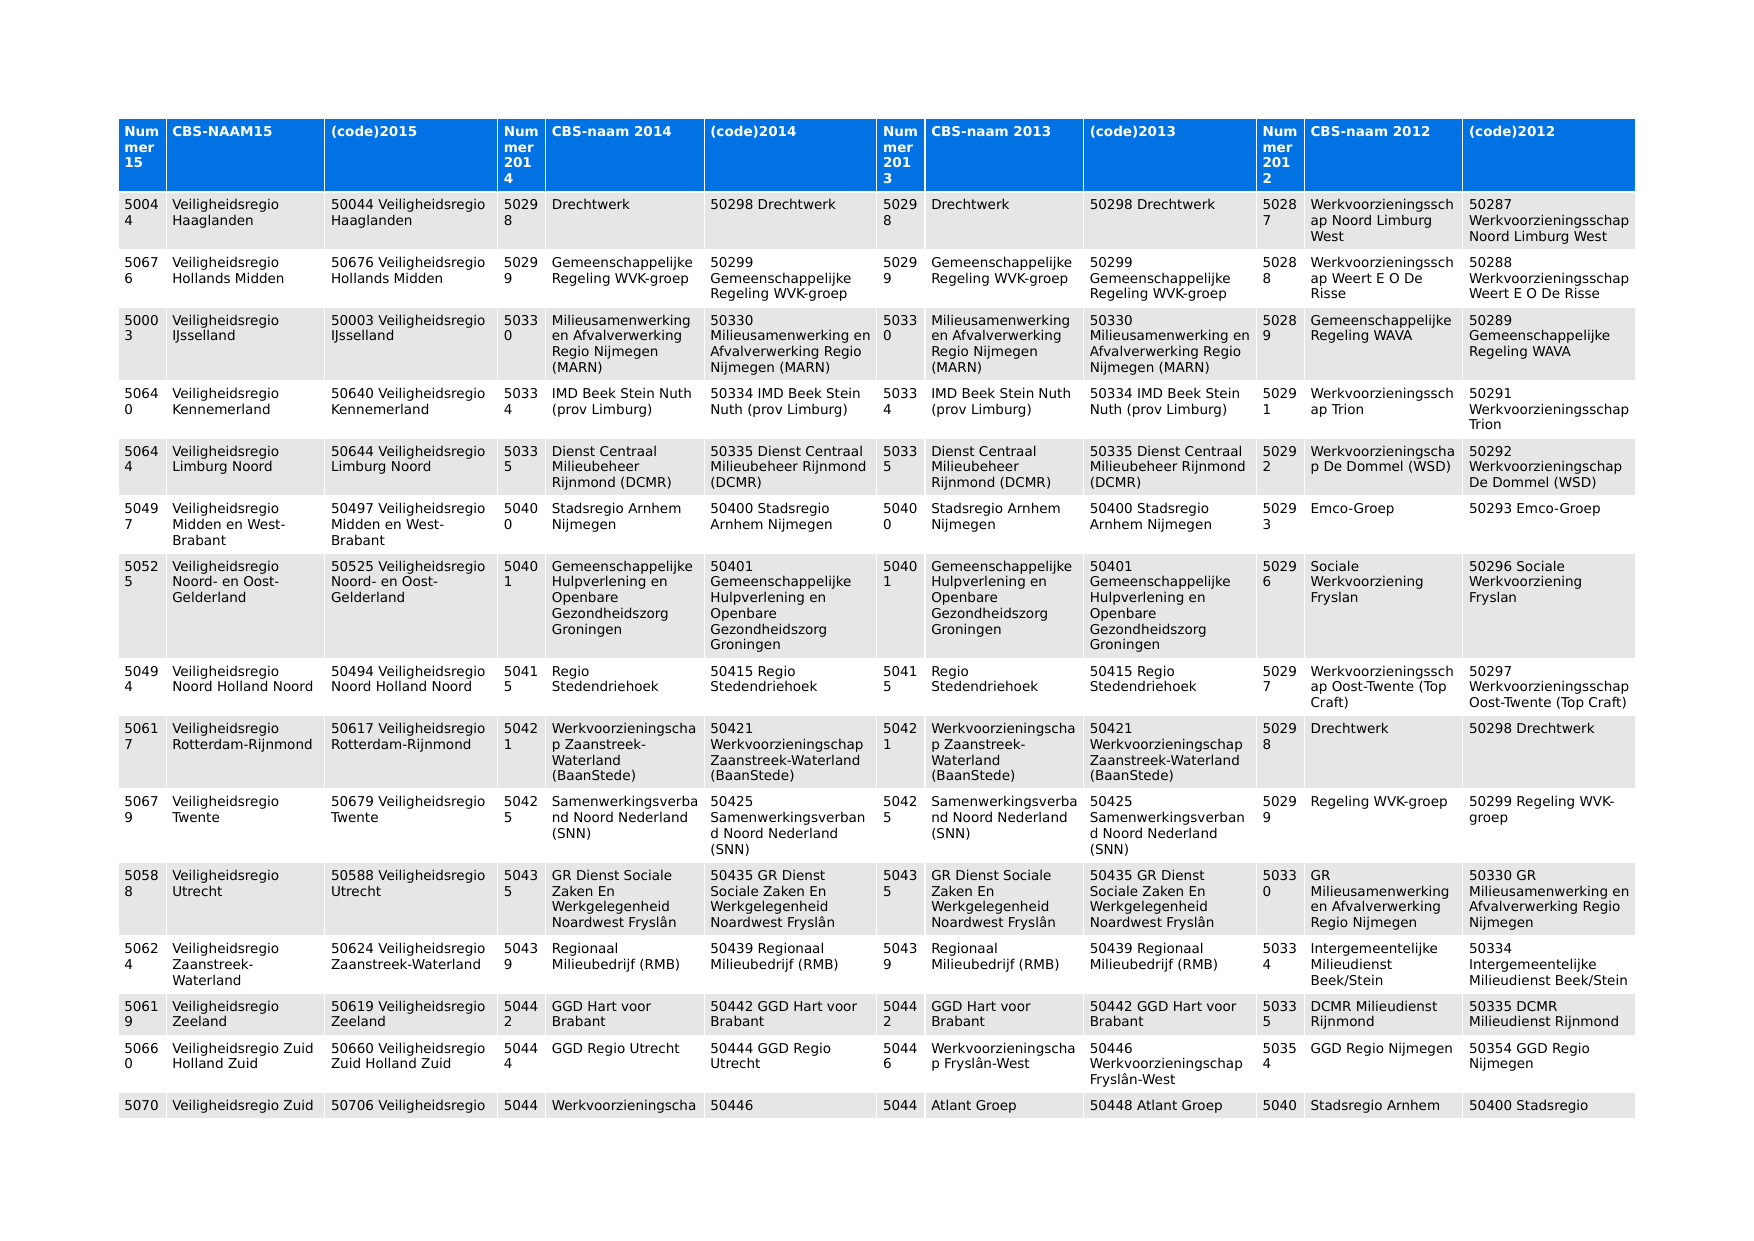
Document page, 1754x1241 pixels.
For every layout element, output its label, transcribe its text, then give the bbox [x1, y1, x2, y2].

table_cell Dienst Centraal Milieubeheer Rijnmond (DCMR) [926, 439, 1083, 495]
table_cell 50296 Sociale Werkvoorziening Fryslan [1463, 554, 1635, 658]
table_cell GGD Regio Utrecht [546, 1036, 704, 1092]
table_cell 5044 [877, 1093, 924, 1118]
table_cell 50679 [119, 790, 166, 862]
table_cell 50003 [119, 308, 166, 380]
table_cell 50676 [119, 250, 166, 307]
table_cell 50421 Werkvoorzieningschap Zaanstreek-Waterland (BaanStede) [705, 716, 876, 788]
table_cell 50624 Veiligheidsregio Zaanstreek-Waterland [325, 936, 497, 993]
table_cell Veiligheidsregio Zaanstreek-Waterland [167, 936, 324, 993]
table_cell Veiligheidsregio Haaglanden [167, 193, 324, 249]
table_cell 50292 Werkvoorzieningschap De Dommel (WSD) [1463, 439, 1635, 495]
table_cell 50421 [877, 716, 924, 788]
table_cell 50335 [877, 439, 924, 495]
table_cell 50497 [119, 496, 166, 553]
table_cell 50298 Drechtwerk [1084, 193, 1256, 249]
table_cell Drechtwerk [926, 193, 1083, 249]
table_header Nummer 15 [119, 119, 166, 191]
table_cell 50335 DCMR Milieudienst Rijnmond [1463, 994, 1635, 1035]
table_cell 50400 Stadsregio Arnhem Nijmegen [705, 496, 876, 553]
table_cell GR Dienst Sociale Zaken En Werkgelegenheid Noardwest Fryslân [926, 863, 1083, 935]
table_cell Gemeenschappelijke Regeling WVK-groep [546, 250, 704, 307]
table_cell 50676 Veiligheidsregio Hollands Midden [325, 250, 497, 307]
table_cell 50292 [1257, 439, 1304, 495]
table_cell GGD Hart voor Brabant [926, 994, 1083, 1035]
table_cell 5044 [498, 1093, 545, 1118]
table_cell 50442 [498, 994, 545, 1035]
table_cell 50706 Veiligheidsregio [325, 1093, 497, 1118]
table_header Nummer 2013 [877, 119, 924, 191]
table_cell 50446 Werkvoorzieningschap Fryslân-West [1084, 1036, 1256, 1092]
table_cell 50435 GR Dienst Sociale Zaken En Werkgelegenheid Noardwest Fryslân [705, 863, 876, 935]
table_cell 50435 [498, 863, 545, 935]
table_cell 50525 [119, 554, 166, 658]
table_cell 50298 [877, 193, 924, 249]
table_cell Milieusamenwerking en Afvalverwerking Regio Nijmegen (MARN) [926, 308, 1083, 380]
table_cell Drechtwerk [546, 193, 704, 249]
table_cell 50619 [119, 994, 166, 1035]
table_cell 50617 Veiligheidsregio Rotterdam-Rijnmond [325, 716, 497, 788]
table_cell GGD Regio Nijmegen [1305, 1036, 1462, 1092]
table_cell Werkvoorzieningsschap Oost-Twente (Top Craft) [1305, 659, 1462, 715]
table_cell Milieusamenwerking en Afvalverwerking Regio Nijmegen (MARN) [546, 308, 704, 380]
table_cell Samenwerkingsverband Noord Nederland (SNN) [926, 790, 1083, 862]
table_cell Gemeenschappelijke Hulpverlening en Openbare Gezondheidszorg Groningen [546, 554, 704, 658]
table_cell Veiligheidsregio Noord Holland Noord [167, 659, 324, 715]
table_cell 50287 Werkvoorzieningsschap Noord Limburg West [1463, 193, 1635, 249]
table_cell 50334 [1257, 936, 1304, 993]
table_cell Dienst Centraal Milieubeheer Rijnmond (DCMR) [546, 439, 704, 495]
table_cell 50298 [1257, 716, 1304, 788]
table_cell IMD Beek Stein Nuth (prov Limburg) [546, 381, 704, 438]
table_cell 50335 [498, 439, 545, 495]
table_cell 50400 Stadsregio [1463, 1093, 1635, 1118]
table_cell Veiligheidsregio Midden en West-Brabant [167, 496, 324, 553]
table_header (code)2013 [1084, 119, 1256, 191]
table_cell 50293 [1257, 496, 1304, 553]
table_cell 50425 [498, 790, 545, 862]
table_cell 5040 [1257, 1093, 1304, 1118]
table_cell Stadsregio Arnhem Nijmegen [926, 496, 1083, 553]
table_cell Werkvoorzieningschap Fryslân-West [926, 1036, 1083, 1092]
table_header Nummer 2012 [1257, 119, 1304, 191]
table_cell Werkvoorzieningscha [546, 1093, 704, 1118]
table_cell Gemeenschappelijke Hulpverlening en Openbare Gezondheidszorg Groningen [926, 554, 1083, 658]
table_cell 50421 [498, 716, 545, 788]
table_cell 50425 [877, 790, 924, 862]
table_cell 50334 [877, 381, 924, 438]
table_cell Werkvoorzieningschap Zaanstreek-Waterland (BaanStede) [926, 716, 1083, 788]
table_cell 50334 IMD Beek Stein Nuth (prov Limburg) [705, 381, 876, 438]
table_cell 50400 Stadsregio Arnhem Nijmegen [1084, 496, 1256, 553]
table_cell Gemeenschappelijke Regeling WVK-groep [926, 250, 1083, 307]
table_cell 50415 Regio Stedendriehoek [1084, 659, 1256, 715]
table_cell 50335 [1257, 994, 1304, 1035]
table_cell 50448 Atlant Groep [1084, 1093, 1256, 1118]
table_header Nummer 2014 [498, 119, 545, 191]
table_cell Veiligheidsregio Noord- en Oost-Gelderland [167, 554, 324, 658]
table_cell Sociale Werkvoorziening Fryslan [1305, 554, 1462, 658]
table_header CBS-NAAM15 [167, 119, 324, 191]
table_cell Werkvoorzieningsschap Weert E O De Risse [1305, 250, 1462, 307]
table_cell 50299 Gemeenschappelijke Regeling WVK-groep [1084, 250, 1256, 307]
table_cell 50335 Dienst Centraal Milieubeheer Rijnmond (DCMR) [1084, 439, 1256, 495]
table_cell 50640 Veiligheidsregio Kennemerland [325, 381, 497, 438]
table_cell 50494 Veiligheidsregio Noord Holland Noord [325, 659, 497, 715]
table_cell 50640 [119, 381, 166, 438]
table_cell 50401 Gemeenschappelijke Hulpverlening en Openbare Gezondheidszorg Groningen [1084, 554, 1256, 658]
table_cell 50330 [1257, 863, 1304, 935]
table_cell 50439 Regionaal Milieubedrijf (RMB) [705, 936, 876, 993]
table_cell Veiligheidsregio Hollands Midden [167, 250, 324, 307]
table_cell 50442 GGD Hart voor Brabant [705, 994, 876, 1035]
table_cell 50334 Intergemeentelijke Milieudienst Beek/Stein [1463, 936, 1635, 993]
table_cell 50444 [498, 1036, 545, 1092]
table_cell Werkvoorzieningschap De Dommel (WSD) [1305, 439, 1462, 495]
table_cell 50446 [877, 1036, 924, 1092]
table_cell 50297 [1257, 659, 1304, 715]
table_cell 50044 Veiligheidsregio Haaglanden [325, 193, 497, 249]
table_header CBS-naam 2012 [1305, 119, 1462, 191]
table_cell 50497 Veiligheidsregio Midden en West-Brabant [325, 496, 497, 553]
table_cell 50442 [877, 994, 924, 1035]
table_cell 50291 Werkvoorzieningsschap Trion [1463, 381, 1635, 438]
table_cell 50425 Samenwerkingsverband Noord Nederland (SNN) [705, 790, 876, 862]
table_cell Veiligheidsregio Kennemerland [167, 381, 324, 438]
table_cell 50401 [877, 554, 924, 658]
table_cell 50044 [119, 193, 166, 249]
table_cell GR Milieusamenwerking en Afvalverwerking Regio Nijmegen [1305, 863, 1462, 935]
table_cell 50293 Emco-Groep [1463, 496, 1635, 553]
table_cell Intergemeentelijke Milieudienst Beek/Stein [1305, 936, 1462, 993]
table_cell 50439 Regionaal Milieubedrijf (RMB) [1084, 936, 1256, 993]
table_cell 50299 Regeling WVK-groep [1463, 790, 1635, 862]
table_cell 50644 [119, 439, 166, 495]
table_cell 50660 [119, 1036, 166, 1092]
table_cell 50644 Veiligheidsregio Limburg Noord [325, 439, 497, 495]
table_cell 50354 [1257, 1036, 1304, 1092]
table_cell 50679 Veiligheidsregio Twente [325, 790, 497, 862]
table_cell 50334 IMD Beek Stein Nuth (prov Limburg) [1084, 381, 1256, 438]
table_cell 50298 Drechtwerk [1463, 716, 1635, 788]
table_cell 50494 [119, 659, 166, 715]
table_cell Veiligheidsregio Utrecht [167, 863, 324, 935]
table_cell 50435 GR Dienst Sociale Zaken En Werkgelegenheid Noardwest Fryslân [1084, 863, 1256, 935]
table_cell 50289 [1257, 308, 1304, 380]
table_cell Regeling WVK-groep [1305, 790, 1462, 862]
table_header (code)2012 [1463, 119, 1635, 191]
table_cell Drechtwerk [1305, 716, 1462, 788]
table_cell Regionaal Milieubedrijf (RMB) [546, 936, 704, 993]
table_cell GGD Hart voor Brabant [546, 994, 704, 1035]
table_cell 50297 Werkvoorzieningsschap Oost-Twente (Top Craft) [1463, 659, 1635, 715]
table_cell Veiligheidsregio IJsselland [167, 308, 324, 380]
table_header CBS-naam 2014 [546, 119, 704, 191]
table_cell 50444 GGD Regio Utrecht [705, 1036, 876, 1092]
table_cell 50439 [498, 936, 545, 993]
table_cell 50298 Drechtwerk [705, 193, 876, 249]
table_cell 50588 Veiligheidsregio Utrecht [325, 863, 497, 935]
table_cell 50330 Milieusamenwerking en Afvalverwerking Regio Nijmegen (MARN) [705, 308, 876, 380]
table_cell 50299 [1257, 790, 1304, 862]
table_header (code)2015 [325, 119, 497, 191]
table_cell GR Dienst Sociale Zaken En Werkgelegenheid Noardwest Fryslân [546, 863, 704, 935]
table_cell 50619 Veiligheidsregio Zeeland [325, 994, 497, 1035]
table_cell 50439 [877, 936, 924, 993]
table_cell 50296 [1257, 554, 1304, 658]
table_cell 50446 [705, 1093, 876, 1118]
table_cell Veiligheidsregio Zuid Holland Zuid [167, 1036, 324, 1092]
table_header (code)2014 [705, 119, 876, 191]
table_cell 50415 Regio Stedendriehoek [705, 659, 876, 715]
table_cell 50299 [877, 250, 924, 307]
table_cell Samenwerkingsverband Noord Nederland (SNN) [546, 790, 704, 862]
table_cell 50334 [498, 381, 545, 438]
table_cell 50330 [877, 308, 924, 380]
table_cell Werkvoorzieningschap Zaanstreek-Waterland (BaanStede) [546, 716, 704, 788]
table_cell 50335 Dienst Centraal Milieubeheer Rijnmond (DCMR) [705, 439, 876, 495]
table_cell Regio Stedendriehoek [926, 659, 1083, 715]
table_cell 50291 [1257, 381, 1304, 438]
table_cell DCMR Milieudienst Rijnmond [1305, 994, 1462, 1035]
table_cell 50415 [498, 659, 545, 715]
table_cell 50421 Werkvoorzieningschap Zaanstreek-Waterland (BaanStede) [1084, 716, 1256, 788]
table_cell 50415 [877, 659, 924, 715]
table_cell 50299 [498, 250, 545, 307]
table_cell 50354 GGD Regio Nijmegen [1463, 1036, 1635, 1092]
table_cell Gemeenschappelijke Regeling WAVA [1305, 308, 1462, 380]
table_cell Veiligheidsregio Zuid [167, 1093, 324, 1118]
table_cell Werkvoorzieningsschap Trion [1305, 381, 1462, 438]
table_cell 50330 GR Milieusamenwerking en Afvalverwerking Regio Nijmegen [1463, 863, 1635, 935]
table_cell Stadsregio Arnhem [1305, 1093, 1462, 1118]
table_cell 50435 [877, 863, 924, 935]
table_cell 50003 Veiligheidsregio IJsselland [325, 308, 497, 380]
table_cell 50288 Werkvoorzieningsschap Weert E O De Risse [1463, 250, 1635, 307]
table_cell 50401 Gemeenschappelijke Hulpverlening en Openbare Gezondheidszorg Groningen [705, 554, 876, 658]
table_cell 50442 GGD Hart voor Brabant [1084, 994, 1256, 1035]
table_cell 50624 [119, 936, 166, 993]
table_cell 50298 [498, 193, 545, 249]
table_cell Atlant Groep [926, 1093, 1083, 1118]
table_cell 50288 [1257, 250, 1304, 307]
table_cell 50330 Milieusamenwerking en Afvalverwerking Regio Nijmegen (MARN) [1084, 308, 1256, 380]
table_cell Veiligheidsregio Twente [167, 790, 324, 862]
table_cell 50660 Veiligheidsregio Zuid Holland Zuid [325, 1036, 497, 1092]
table_cell 50617 [119, 716, 166, 788]
table_cell 5070 [119, 1093, 166, 1118]
table_cell 50400 [498, 496, 545, 553]
table_cell 50400 [877, 496, 924, 553]
table_cell Veiligheidsregio Zeeland [167, 994, 324, 1035]
table_cell 50289 Gemeenschappelijke Regeling WAVA [1463, 308, 1635, 380]
table_cell 50330 [498, 308, 545, 380]
table_cell Werkvoorzieningsschap Noord Limburg West [1305, 193, 1462, 249]
table_cell 50401 [498, 554, 545, 658]
table_cell 50287 [1257, 193, 1304, 249]
table_cell 50525 Veiligheidsregio Noord- en Oost-Gelderland [325, 554, 497, 658]
table_cell 50299 Gemeenschappelijke Regeling WVK-groep [705, 250, 876, 307]
table_cell Regio Stedendriehoek [546, 659, 704, 715]
table_cell 50425 Samenwerkingsverband Noord Nederland (SNN) [1084, 790, 1256, 862]
table_cell Emco-Groep [1305, 496, 1462, 553]
table_cell 50588 [119, 863, 166, 935]
table_cell IMD Beek Stein Nuth (prov Limburg) [926, 381, 1083, 438]
table_header CBS-naam 2013 [926, 119, 1083, 191]
table_cell Regionaal Milieubedrijf (RMB) [926, 936, 1083, 993]
table_cell Veiligheidsregio Rotterdam-Rijnmond [167, 716, 324, 788]
table_cell Stadsregio Arnhem Nijmegen [546, 496, 704, 553]
table_cell Veiligheidsregio Limburg Noord [167, 439, 324, 495]
